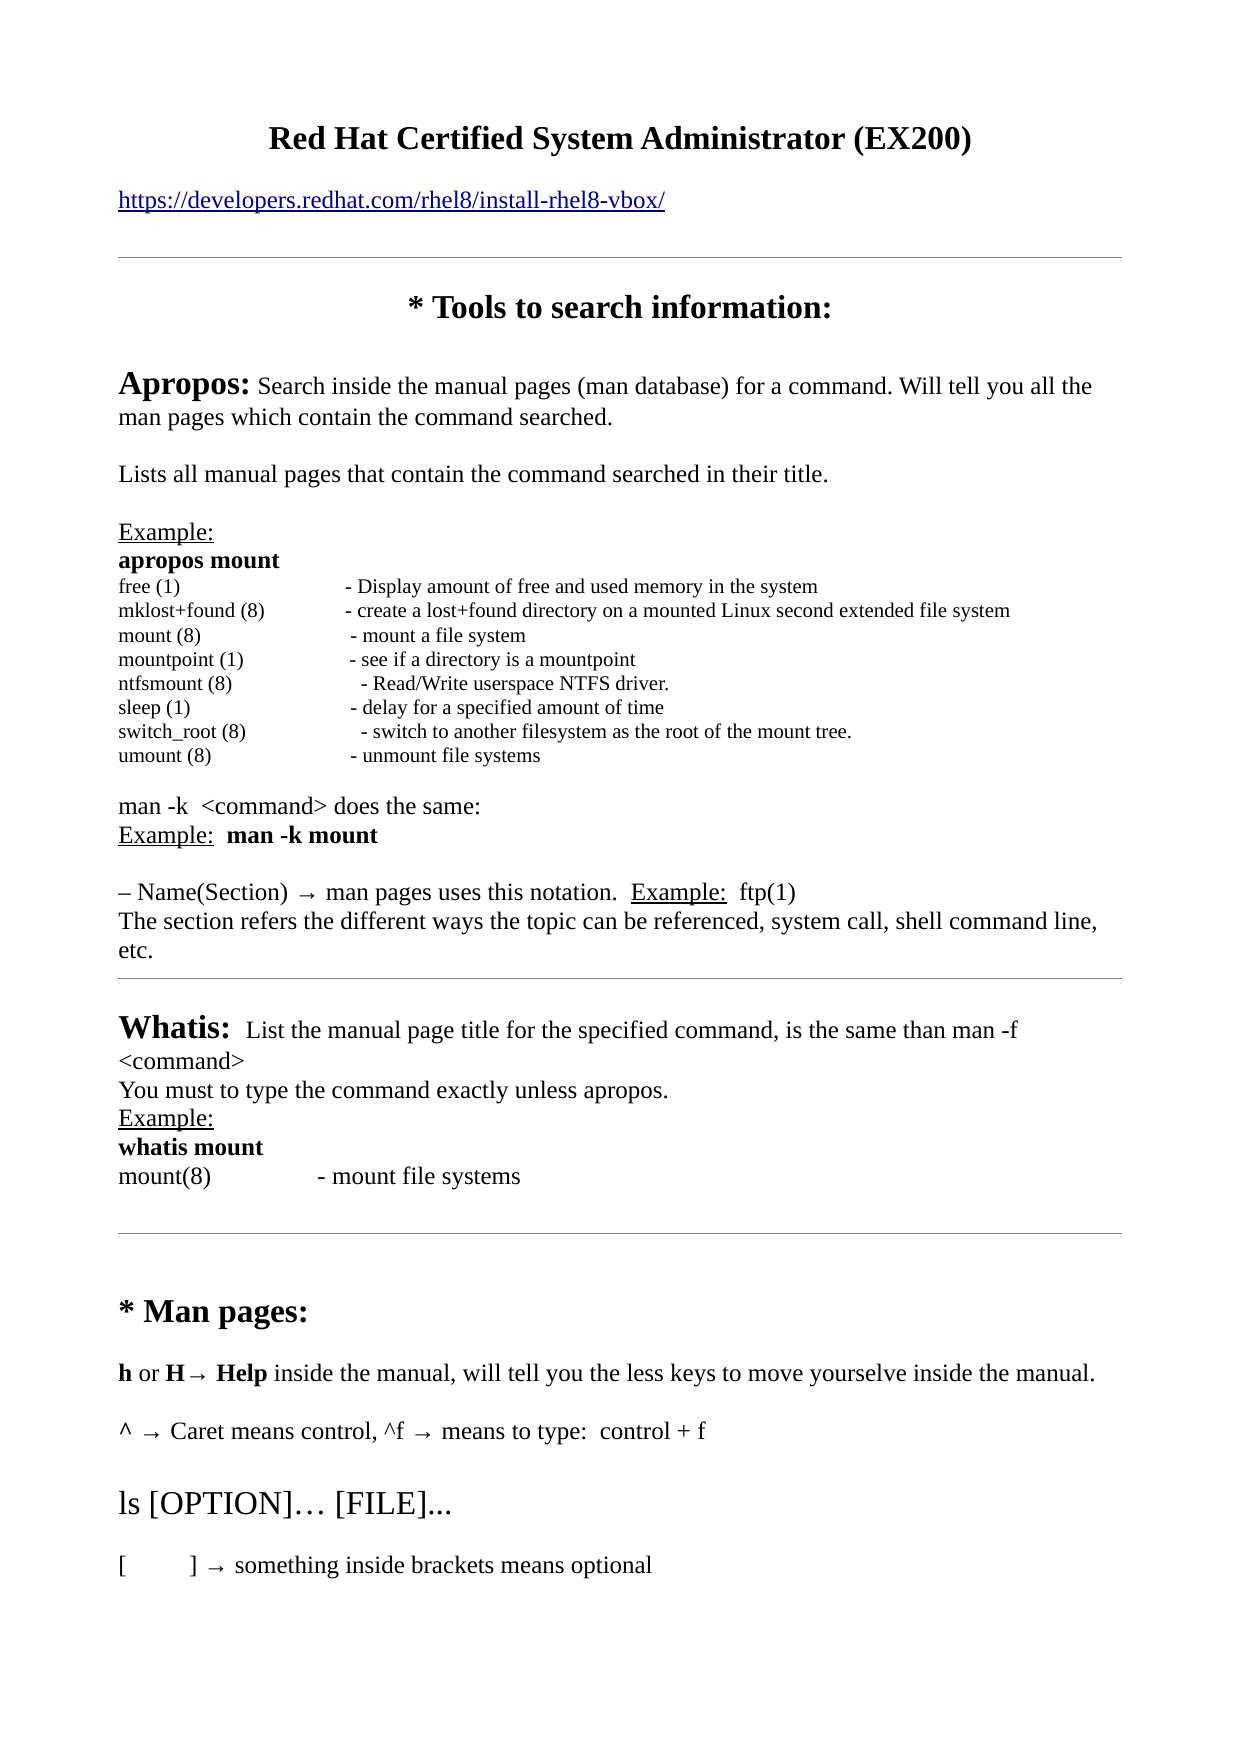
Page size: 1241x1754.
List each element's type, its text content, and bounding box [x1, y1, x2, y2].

text ^ → Caret means control, ^f → means to type: control + f [118, 1416, 1122, 1445]
text [ ] → something inside brackets means optional [118, 1550, 1122, 1579]
text Lists all manual pages that contain the command searched in their title. [118, 459, 1122, 488]
text Example: [118, 517, 1122, 546]
text man -k <command> does the same: [118, 791, 1122, 820]
text mount (8) - mount a file system [118, 622, 1122, 647]
text apropos mount [118, 546, 1122, 574]
text ls [OPTION]… [FILE]... [118, 1483, 1122, 1521]
text – Name(Section) → man pages uses this notation. Example: ftp(1) [118, 877, 1122, 906]
text mount(8) - mount file systems [118, 1161, 1122, 1190]
text mklost+found (8) - create a lost+found directory on a mounted Linux second extended file system [118, 598, 1122, 622]
text free (1) - Display amount of free and used memory in the system [118, 574, 1122, 598]
text Example: man -k mount [118, 820, 1122, 848]
text Red Hat Certified System Administrator (EX200) [118, 118, 1122, 156]
text mountpoint (1) - see if a directory is a mountpoint [118, 647, 1122, 671]
text h or H→ Help inside the manual, will tell you the less keys to move yourselve inside the manual. [118, 1358, 1122, 1387]
text * Tools to search information: [118, 287, 1122, 325]
text Apropos: Search inside the manual pages (man database) for a command. Will tell you all the man pages which contain the command searched. [118, 363, 1122, 431]
text * Man pages: [118, 1291, 1122, 1330]
text Example: [118, 1103, 1122, 1132]
text The section refers the different ways the topic can be referenced, system call, shell command line, etc. [118, 906, 1122, 963]
text Whatis: List the manual page title for the specified command, is the same than man -f <command> [118, 1008, 1122, 1075]
text umount (8) - unmount file systems [118, 743, 1122, 767]
text sleep (1) - delay for a specified amount of time [118, 695, 1122, 719]
text ntfsmount (8) - Read/Write userspace NTFS driver. [118, 671, 1122, 695]
text https://developers.redhat.com/rhel8/install-rhel8-vbox/ [118, 185, 1122, 214]
text You must to type the command exactly unless apropos. [118, 1075, 1122, 1103]
text switch_root (8) - switch to another filesystem as the root of the mount tree. [118, 719, 1122, 743]
text whatis mount [118, 1132, 1122, 1161]
